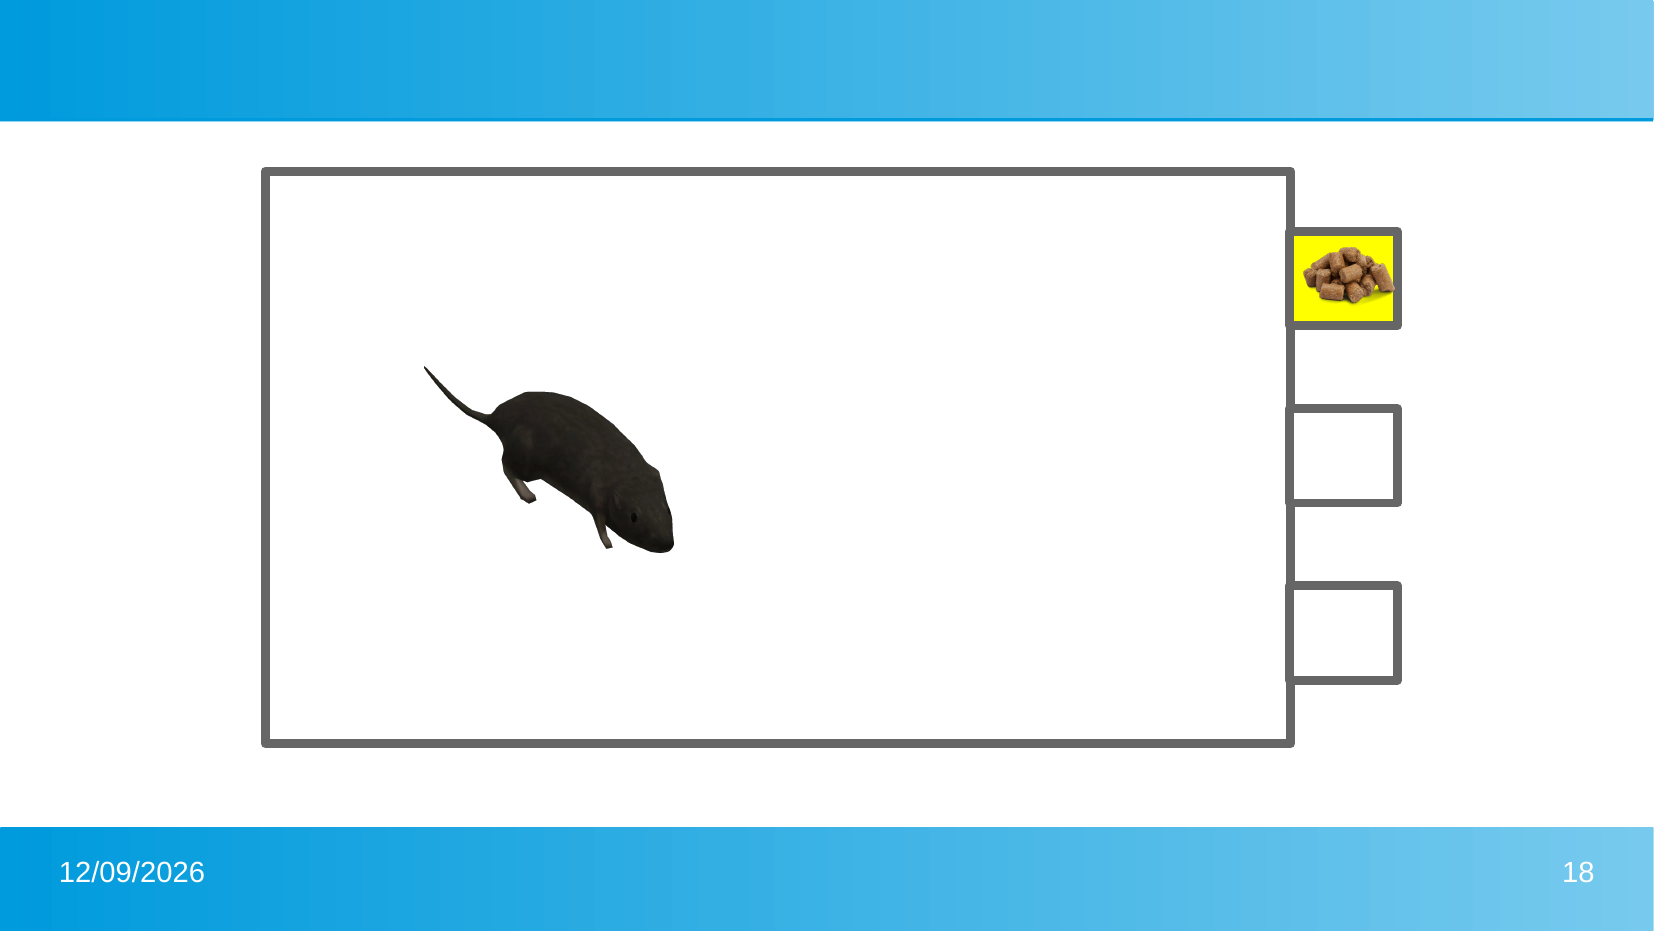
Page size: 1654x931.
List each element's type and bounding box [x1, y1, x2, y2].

picture [1303, 244, 1396, 308]
text_box [265, 171, 1398, 744]
picture [424, 366, 674, 553]
